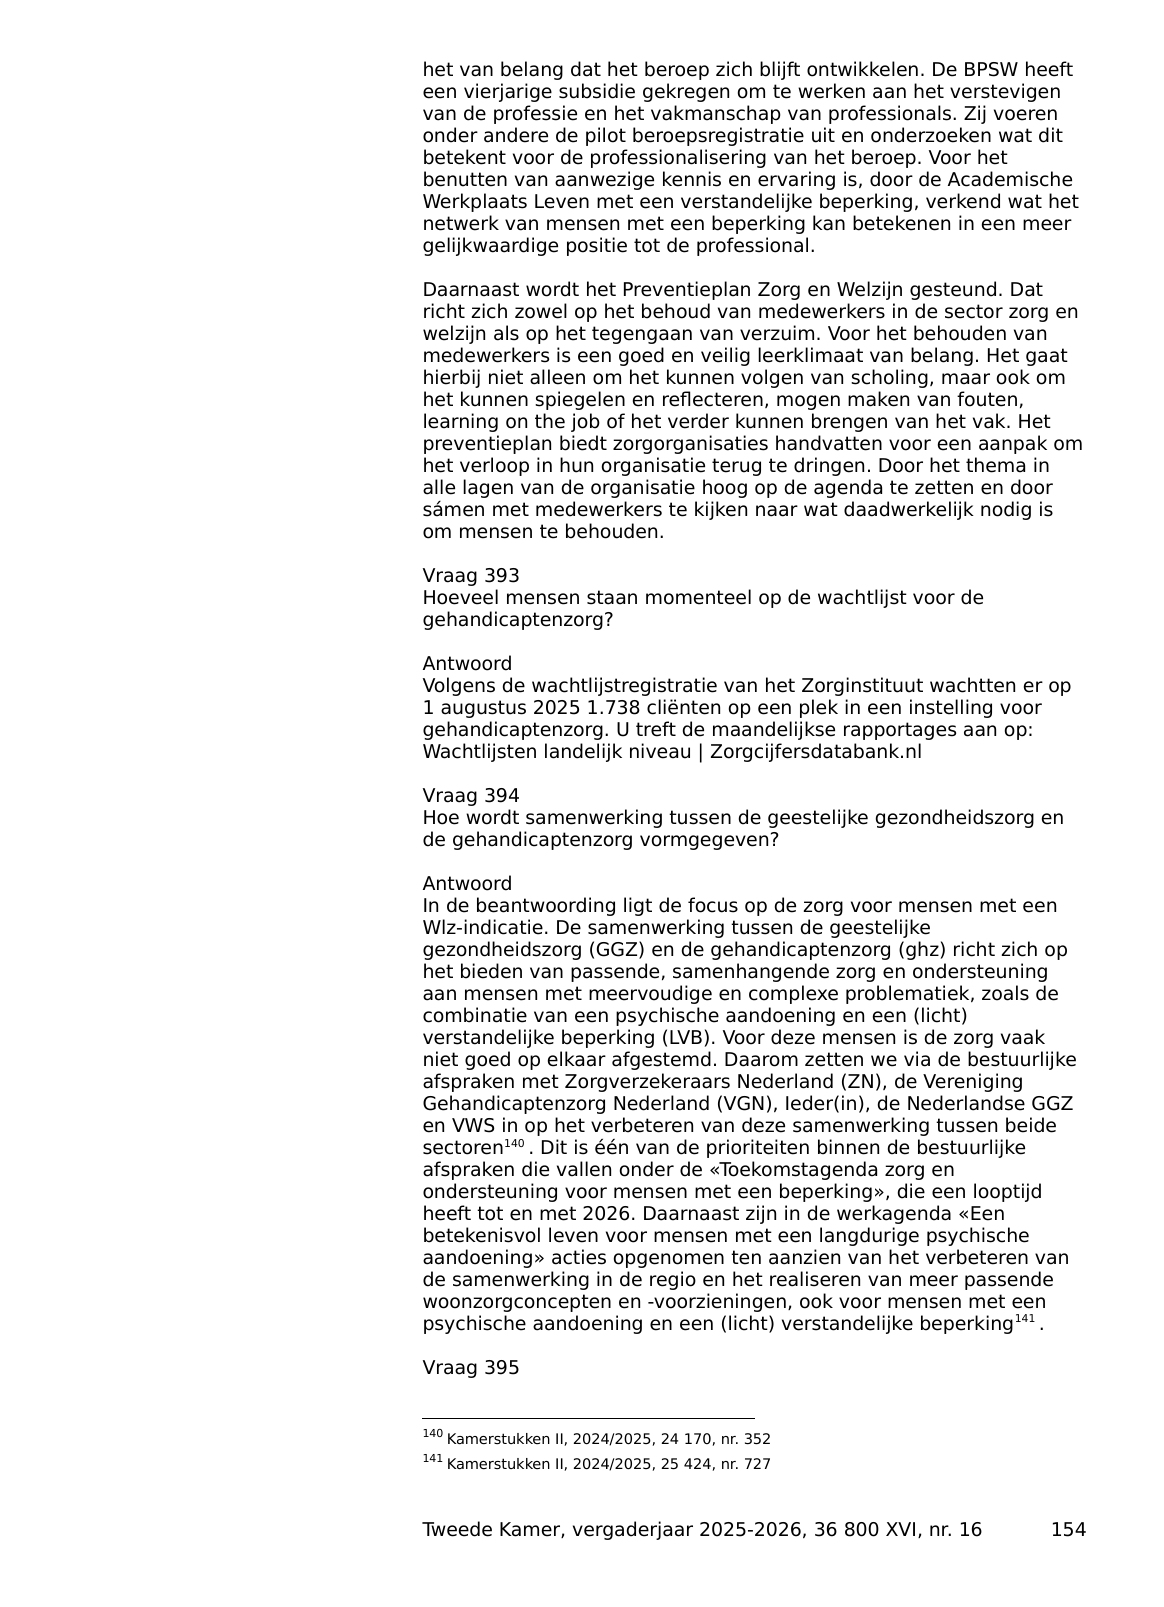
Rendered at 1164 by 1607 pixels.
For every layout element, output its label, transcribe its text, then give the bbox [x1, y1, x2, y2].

text Daarnaast wordt het Preventieplan Zorg en Welzijn gesteund. Dat richt zich zowel op het behoud van medewerkers in de sector zorg en welzijn als op het tegengaan van verzuim. Voor het behouden van medewerkers is een goed en veilig leerklimaat van belang. Het gaat hierbij niet alleen om het kunnen volgen van scholing, maar ook om het kunnen spiegelen en reflecteren, mogen maken van fouten, learning on the job of het verder kunnen brengen van het vak. Het preventieplan biedt zorgorganisaties handvatten voor een aanpak om het verloop in hun organisatie terug te dringen. Door het thema in alle lagen van de organisatie hoog op de agenda te zetten en door sámen met medewerkers te kijken naar wat daadwerkelijk nodig is om mensen te behouden. [422, 279, 1087, 543]
text Kamerstukken II, 2024/2025, 25 424, nr. 727 [422, 1452, 1087, 1474]
text In de beantwoording ligt de focus op de zorg voor mensen met een Wlz-indicatie. De samenwerking tussen de geestelijke gezondheidszorg (GGZ) en de gehandicaptenzorg (ghz) richt zich op het bieden van passende, samenhangende zorg en ondersteuning aan mensen met meervoudige en complexe problematiek, zoals de combinatie van een psychische aandoening en een (licht) verstandelijke beperking (LVB). Voor deze mensen is de zorg vaak niet goed op elkaar afgestemd. Daarom zetten we via de bestuurlijke afspraken met Zorgverzekeraars Nederland (ZN), de Vereniging Gehandicaptenzorg Nederland (VGN), Ieder(in), de Nederlandse GGZ en VWS in op het verbeteren van deze samenwerking tussen beide sectoren. Dit is één van de prioriteiten binnen de bestuurlijke afspraken die vallen onder de «Toekomstagenda zorg en ondersteuning voor mensen met een beperking», die een looptijd heeft tot en met 2026. Daarnaast zijn in de werkagenda «Een betekenisvol leven voor mensen met een langdurige psychische aandoening» acties opgenomen ten aanzien van het verbeteren van de samenwerking in de regio en het realiseren van meer passende woonzorgconcepten en -voorzieningen, ook voor mensen met een psychische aandoening en een (licht) verstandelijke beperking. [422, 895, 1087, 1335]
text Kamerstukken II, 2024/2025, 24 170, nr. 352 [422, 1427, 1087, 1449]
text Antwoord [422, 873, 1087, 895]
text Volgens de wachtlijstregistratie van het Zorginstituut wachtten er op 1 augustus 2025 1.738 cliënten op een plek in een instelling voor gehandicaptenzorg. U treft de maandelijkse rapportages aan op: Wachtlijsten landelijk niveau | Zorgcijfersdatabank.nl [422, 675, 1087, 763]
text Vraag 395 [422, 1357, 1087, 1379]
text Vraag 393 [422, 565, 1087, 587]
text het van belang dat het beroep zich blijft ontwikkelen. De BPSW heeft een vierjarige subsidie gekregen om te werken aan het verstevigen van de professie en het vakmanschap van professionals. Zij voeren onder andere de pilot beroepsregistratie uit en onderzoeken wat dit betekent voor de professionalisering van het beroep. Voor het benutten van aanwezige kennis en ervaring is, door de Academische Werkplaats Leven met een verstandelijke beperking, verkend wat het netwerk van mensen met een beperking kan betekenen in een meer gelijkwaardige positie tot de professional. [422, 59, 1087, 257]
text Antwoord [422, 653, 1087, 675]
text Vraag 394 [422, 785, 1087, 807]
text Hoe wordt samenwerking tussen de geestelijke gezondheidszorg en de gehandicaptenzorg vormgegeven? [422, 807, 1087, 851]
text Hoeveel mensen staan momenteel op de wachtlijst voor de gehandicaptenzorg? [422, 587, 1087, 631]
